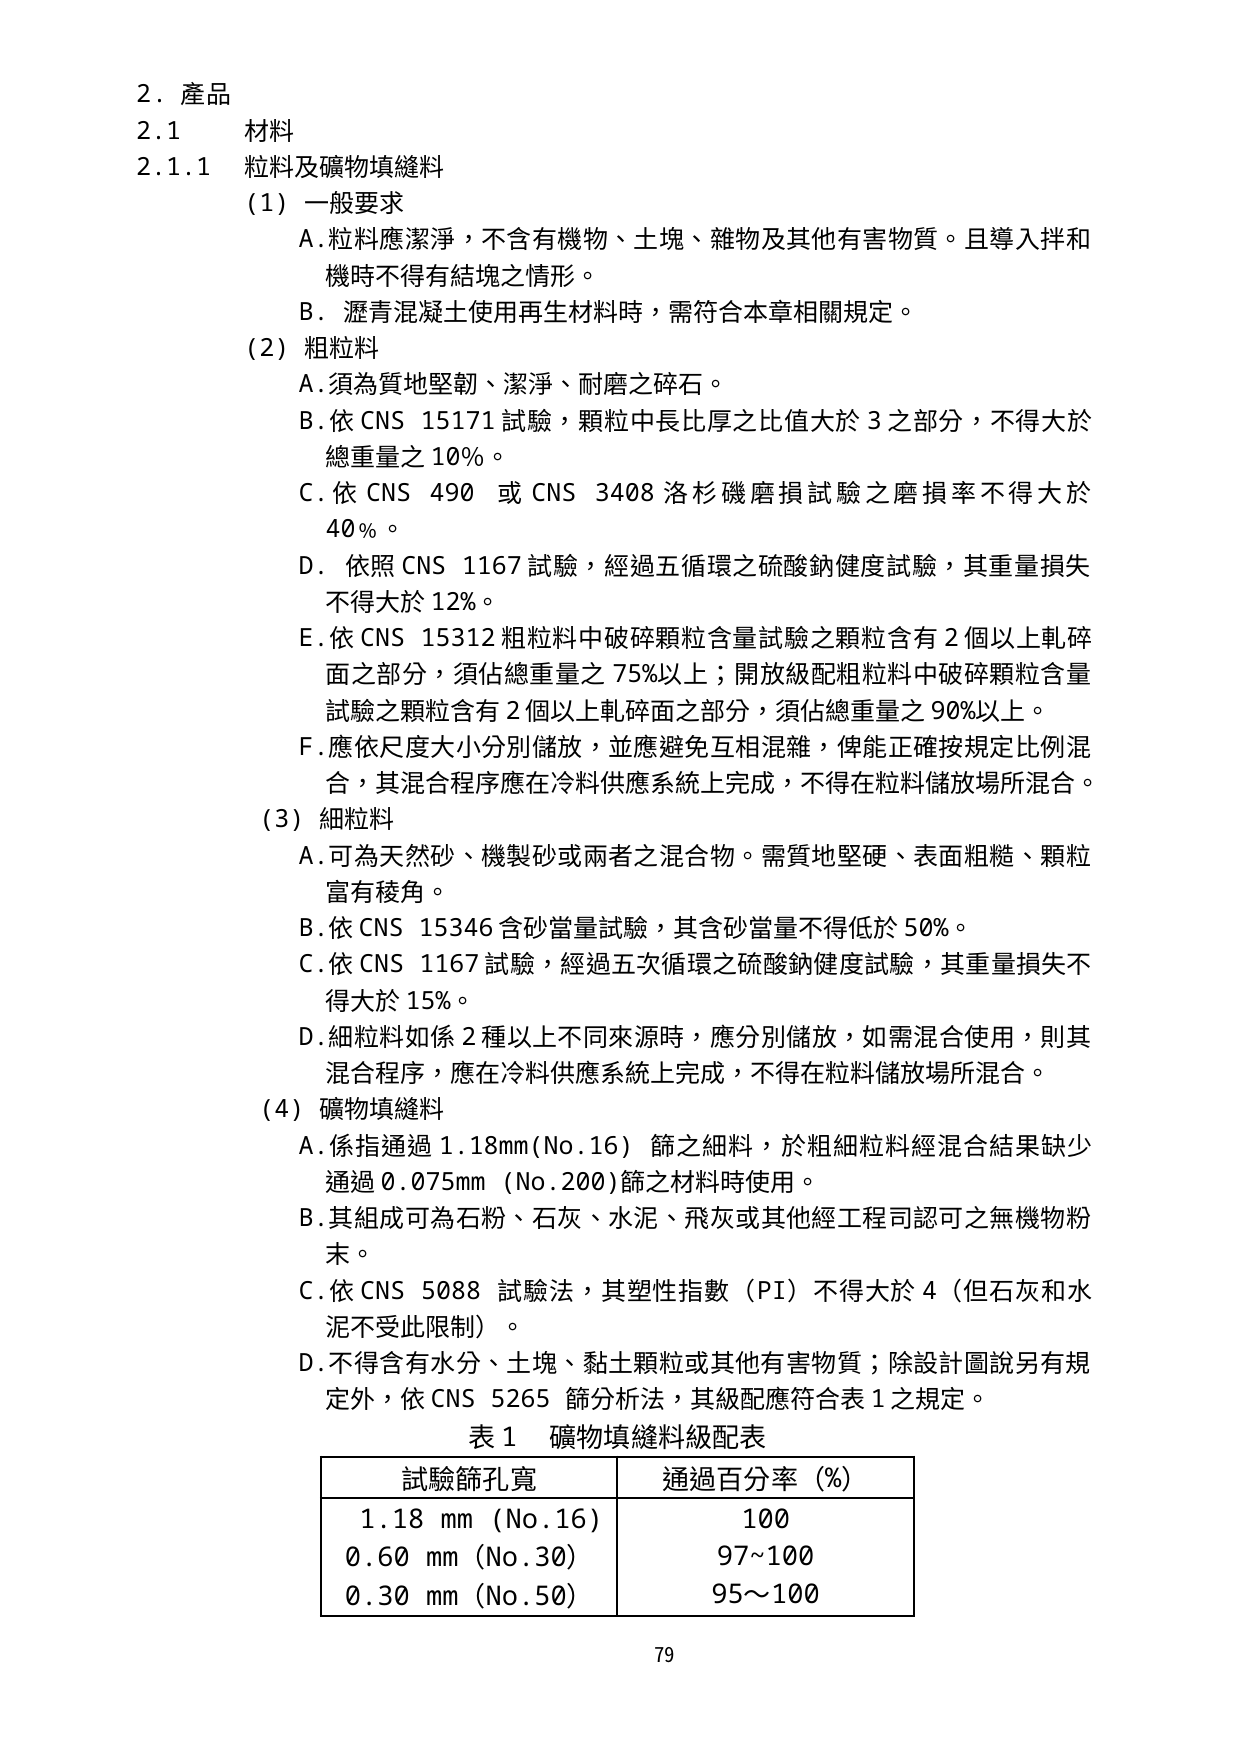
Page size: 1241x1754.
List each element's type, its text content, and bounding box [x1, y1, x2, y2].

text B. 瀝青混凝土使用再生材料時，需符合本章相關規定。 [298, 292, 1092, 329]
text C.依CNS 1167試驗，經過五次循環之硫酸鈉健度試驗，其重量損失不得大於15%。 [298, 945, 1092, 1017]
table_cell 試驗篩孔寬 [322, 1458, 616, 1497]
text (4) 礦物填縫料 [244, 1090, 1092, 1126]
text (1) 一般要求 [244, 184, 1092, 220]
text E.依CNS 15312粗粒料中破碎顆粒含量試驗之顆粒含有2個以上軋碎面之部分，須佔總重量之75%以上；開放級配粗粒料中破碎顆粒含量試驗之顆粒含有2個以上軋碎面之部分，須佔總重量之90%以上。 [298, 619, 1092, 727]
text F.應依尺度大小分別儲放，並應避免互相混雜，俾能正確按規定比例混合，其混合程序應在冷料供應系統上完成，不得在粒料儲放場所混合。 [298, 727, 1092, 800]
text B.依CNS 15171試驗，顆粒中長比厚之比值大於3之部分，不得大於總重量之10％。 [298, 401, 1092, 474]
table_cell 通過百分率（%） [618, 1458, 913, 1497]
text 2.1 材料 [136, 111, 1092, 147]
text B.依CNS 15346含砂當量試驗，其含砂當量不得低於50%。 [298, 909, 1092, 945]
text 2. 產品 [136, 75, 1092, 111]
table_cell 100 97~100 95～100 [618, 1499, 913, 1615]
text A.須為質地堅韌、潔淨、耐磨之碎石。 [298, 365, 1092, 401]
text D. 依照CNS 1167試驗，經過五循環之硫酸鈉健度試驗，其重量損失不得大於12%。 [298, 546, 1092, 619]
text (2) 粗粒料 [244, 329, 1092, 365]
text A.粒料應潔淨，不含有機物、土塊、雜物及其他有害物質。且導入拌和機時不得有結塊之情形。 [298, 220, 1092, 292]
text C.依CNS 490 或CNS 3408洛杉磯磨損試驗之磨損率不得大於40﹪。 [298, 474, 1092, 546]
text A.係指通過1.18mm(No.16) 篩之細料，於粗細粒料經混合結果缺少通過0.075mm (No.200)篩之材料時使用。 [298, 1126, 1092, 1199]
text C.依CNS 5088 試驗法，其塑性指數（PI）不得大於4（但石灰和水泥不受此限制）。 [298, 1271, 1092, 1344]
text B.其組成可為石粉、石灰、水泥、飛灰或其他經工程司認可之無機物粉末。 [298, 1199, 1092, 1271]
text 2.1.1 粒料及礦物填縫料 [136, 147, 1092, 184]
text D.不得含有水分、土塊、黏土顆粒或其他有害物質；除設計圖說另有規定外，依CNS 5265 篩分析法，其級配應符合表1之規定。 [298, 1344, 1092, 1416]
text D.細粒料如係2種以上不同來源時，應分別儲放，如需混合使用，則其混合程序，應在冷料供應系統上完成，不得在粒料儲放場所混合。 [298, 1017, 1092, 1090]
table_cell 1.18 mm (No.16) 0.60 mm（No.30） 0.30 mm（No.50） [322, 1499, 616, 1615]
text (3) 細粒料 [244, 800, 1092, 836]
text A.可為天然砂、機製砂或兩者之混合物。需質地堅硬、表面粗糙、顆粒富有稜角。 [298, 836, 1092, 909]
table_header 表1 礦物填縫料級配表 [321, 1416, 913, 1456]
